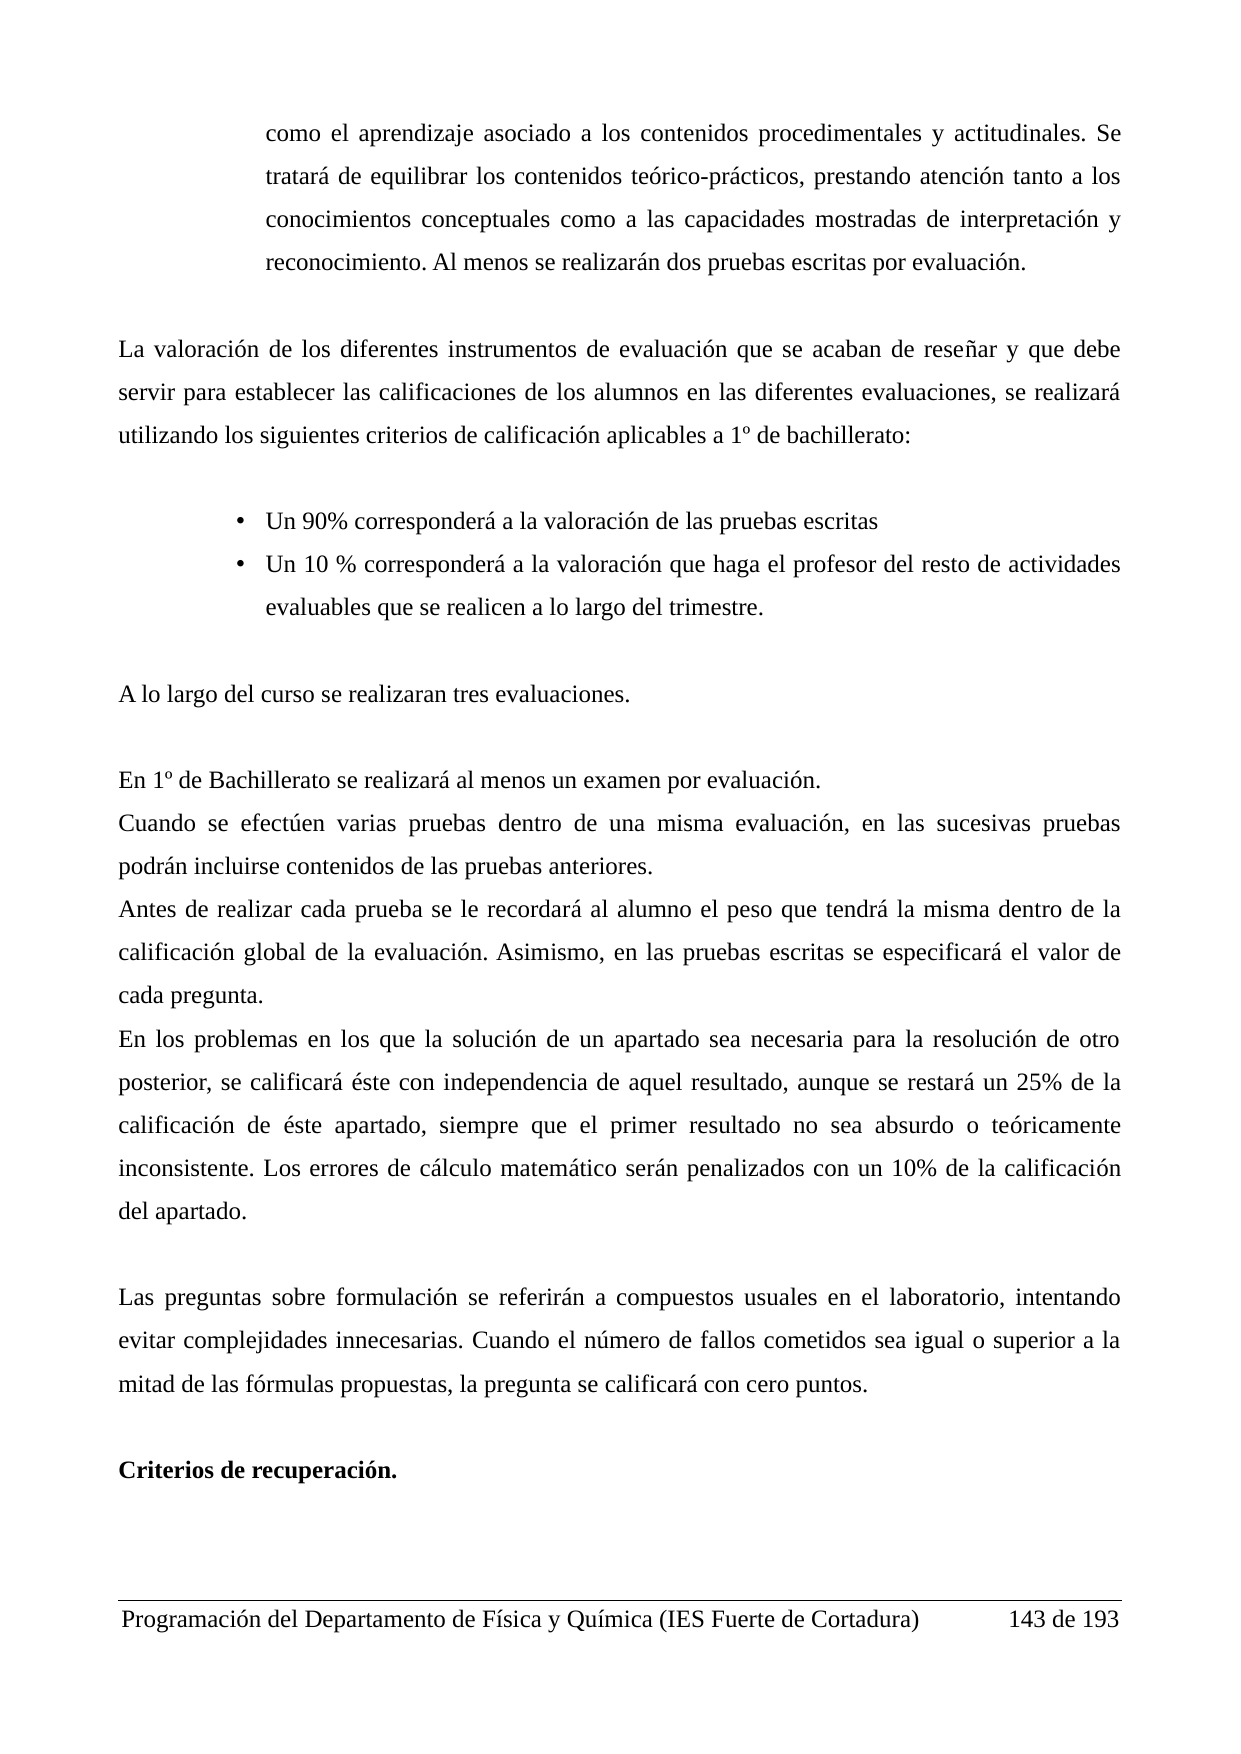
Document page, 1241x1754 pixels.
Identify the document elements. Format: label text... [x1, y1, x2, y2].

text En 1º de Bachillerato se realizará al menos un examen por evaluación. [118, 765, 1122, 794]
text Criterios de recuperación. [118, 1455, 1122, 1484]
text Las preguntas sobre formulación se referirán a compuestos usuales en el laboratorio, intentando evitar complejidades innecesarias. Cuando el número de fallos cometidos sea igual o superior a la mitad de las fórmulas propuestas, la pregunta se calificará con cero puntos. [118, 1282, 1122, 1397]
text En los problemas en los que la solución de un apartado sea necesaria para la resolución de otro posterior, se calificará éste con independencia de aquel resultado, aunque se restará un 25% de la calificación de éste apartado, siempre que el primer resultado no sea absurdo o teóricamente inconsistente. Los errores de cálculo matemático serán penalizados con un 10% de la calificación del apartado. [118, 1024, 1122, 1225]
list Un 90% corresponderá a la valoración de las pruebas escritas [236, 506, 1122, 535]
text A lo largo del curso se realizaran tres evaluaciones. [118, 679, 1122, 707]
list como el aprendizaje asociado a los contenidos procedimentales y actitudinales. Se tratará de equilibrar los contenidos teórico-prácticos, prestando atención tanto a los conocimientos conceptuales como a las capacidades mostradas de interpretación y reconocimiento. Al menos se realizarán dos pruebas escritas por evaluación. [236, 118, 1122, 276]
text Cuando se efectúen varias pruebas dentro de una misma evaluación, en las sucesivas pruebas podrán incluirse contenidos de las pruebas anteriores. [118, 808, 1122, 880]
text La valoración de los diferentes instrumentos de evaluación que se acaban de reseñar y que debe servir para establecer las calificaciones de los alumnos en las diferentes evaluaciones, se realizará utilizando los siguientes criterios de calificación aplicables a 1º de bachillerato: [118, 334, 1122, 449]
text Antes de realizar cada prueba se le recordará al alumno el peso que tendrá la misma dentro de la calificación global de la evaluación. Asimismo, en las pruebas escritas se especificará el valor de cada pregunta. [118, 894, 1122, 1009]
list Un 10 % corresponderá a la valoración que haga el profesor del resto de actividades evaluables que se realicen a lo largo del trimestre. [236, 549, 1122, 621]
